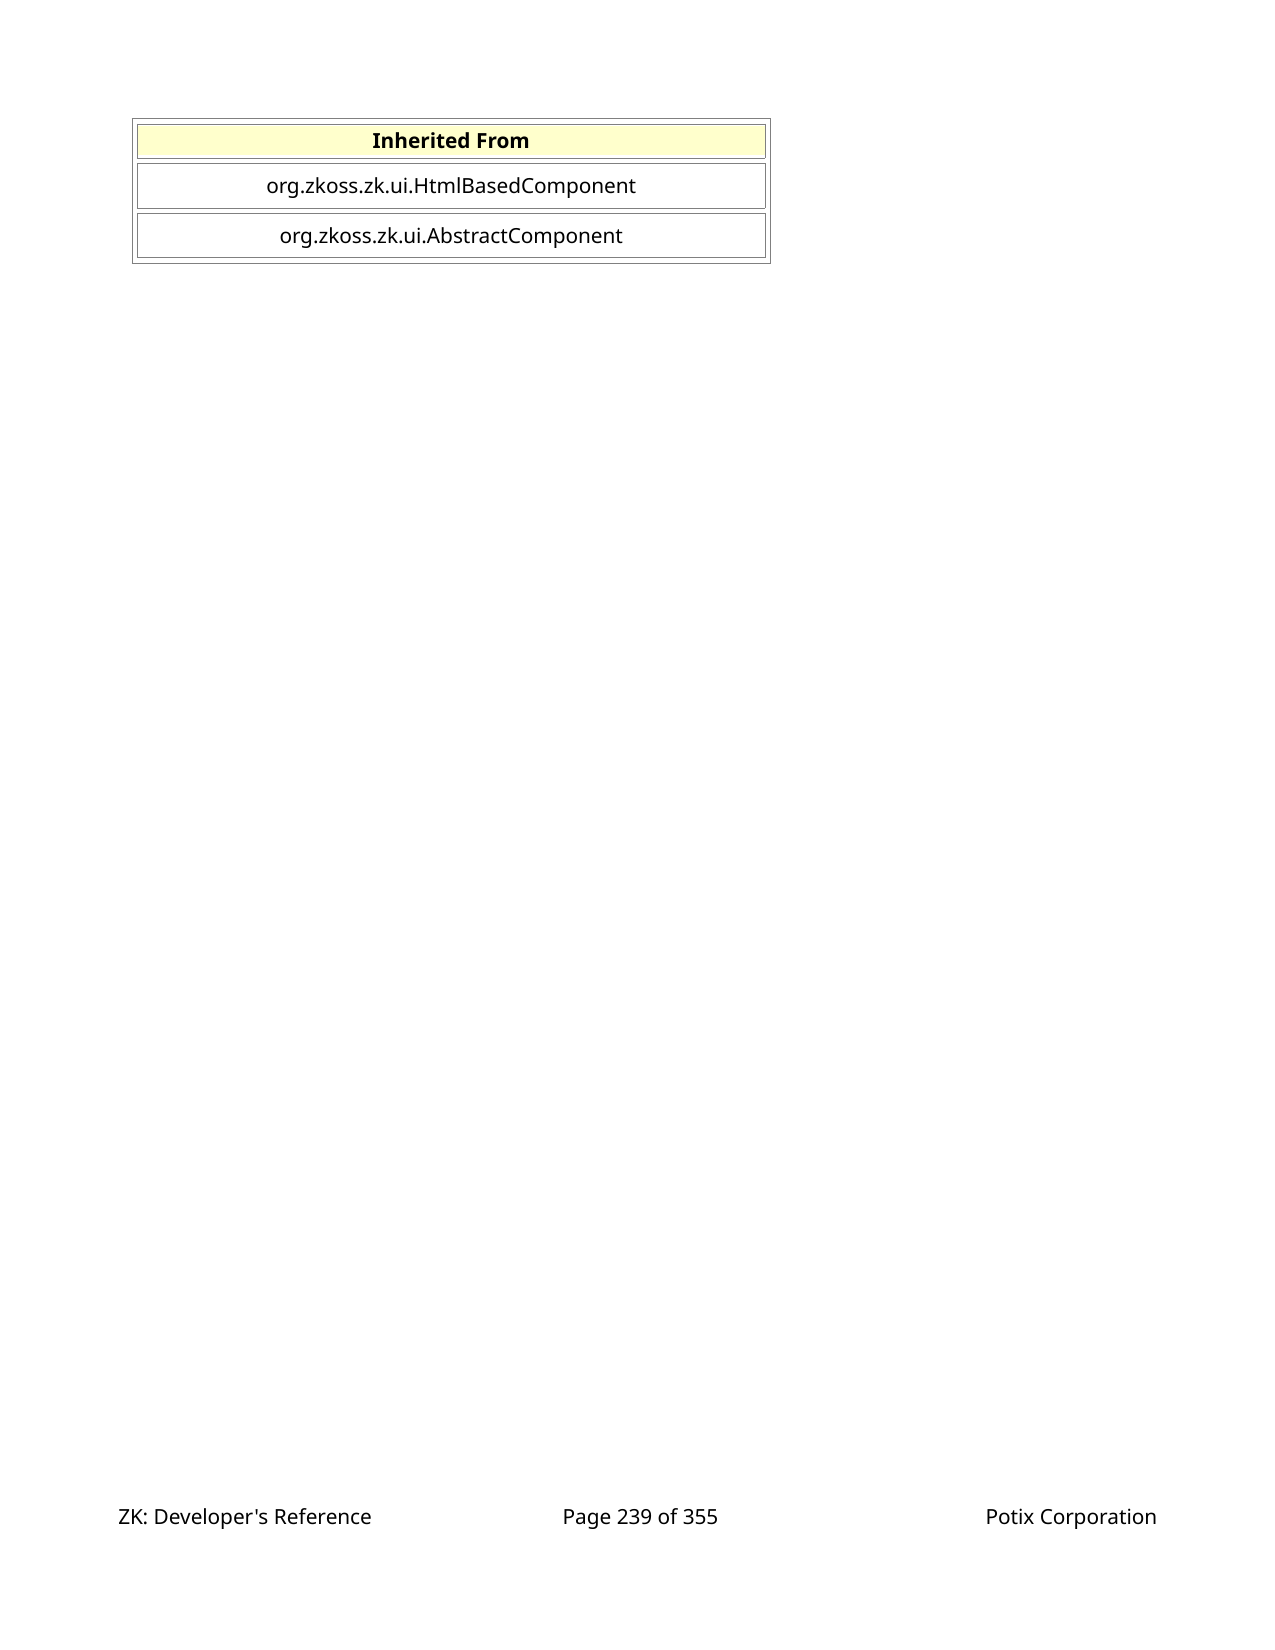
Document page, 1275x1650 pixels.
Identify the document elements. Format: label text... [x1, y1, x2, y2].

table_cell org.zkoss.zk.ui.HtmlBasedComponent [134, 158, 768, 207]
table_cell org.zkoss.zk.ui.AbstractComponent [134, 208, 768, 257]
table_header Inherited From [134, 119, 768, 158]
